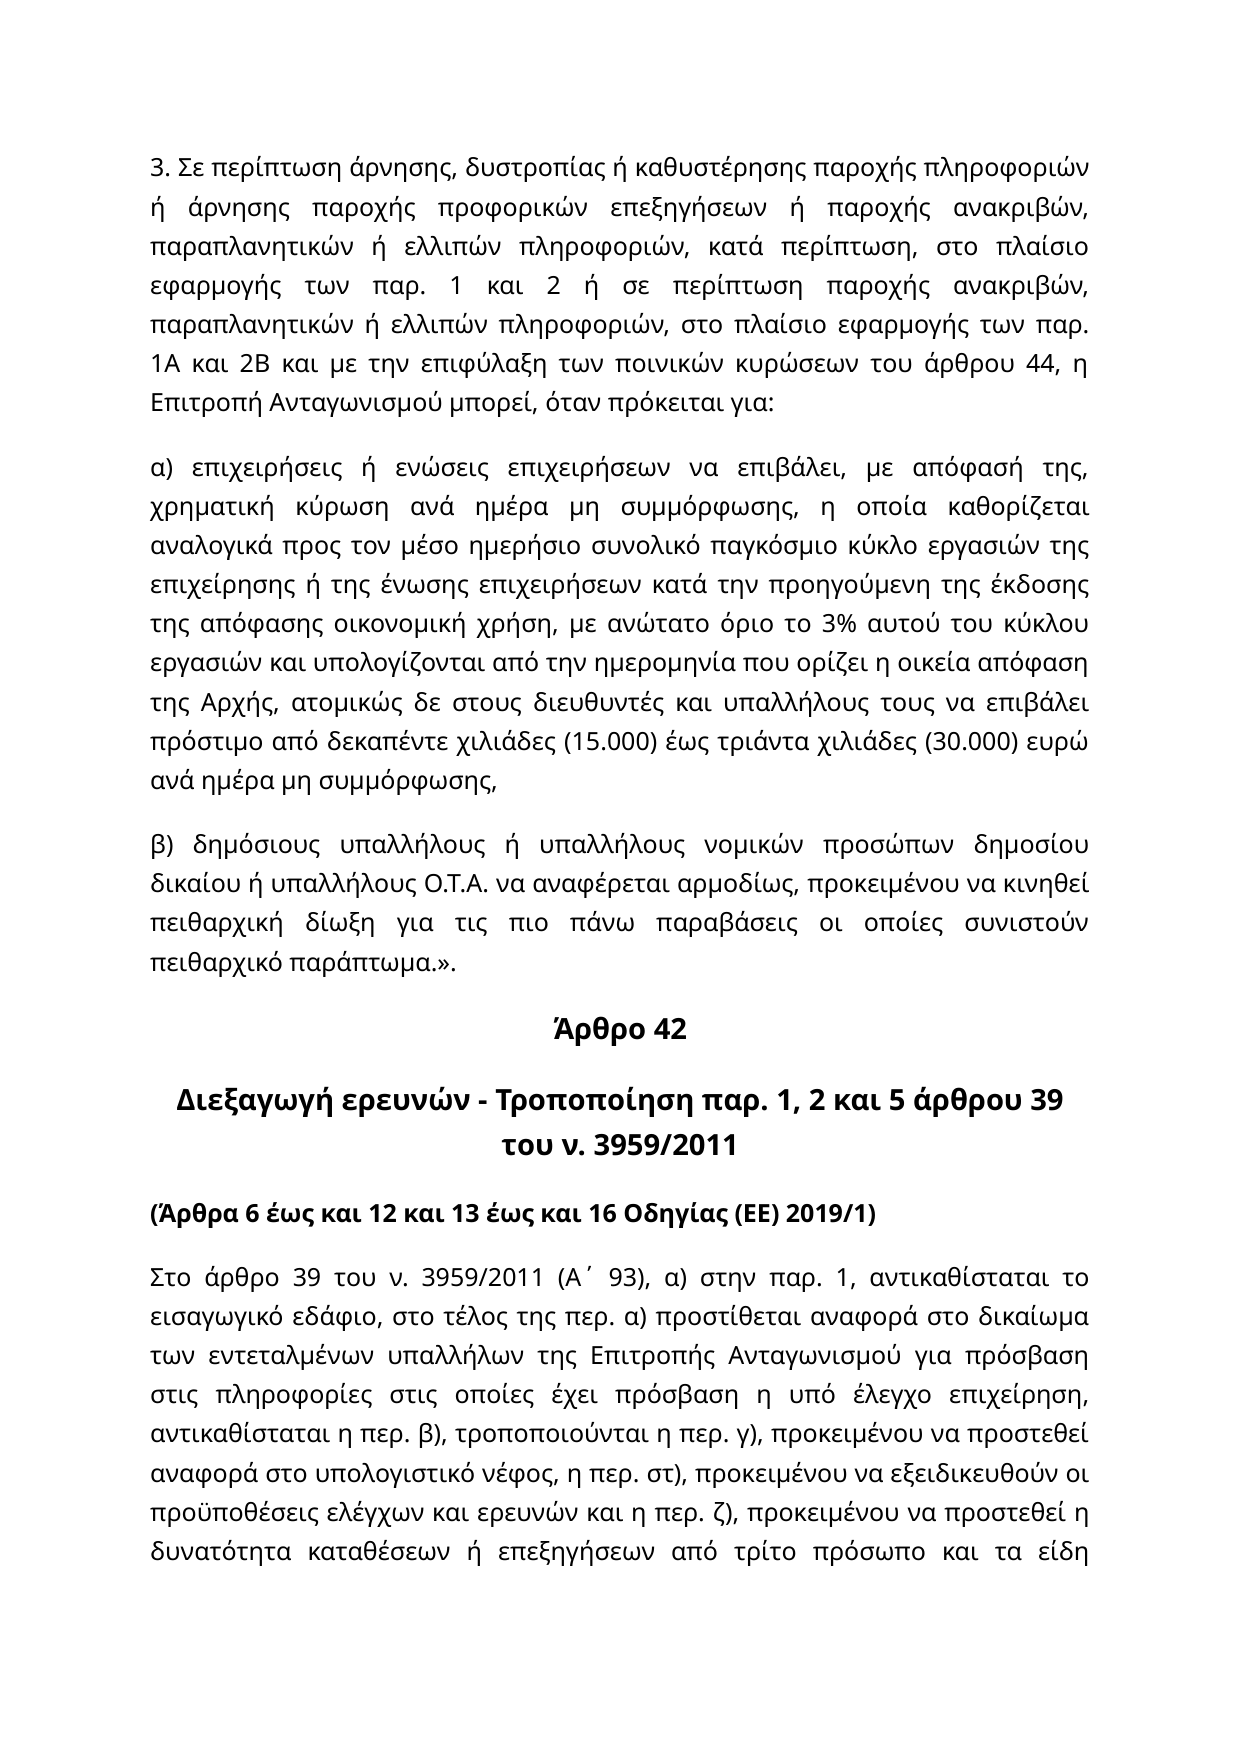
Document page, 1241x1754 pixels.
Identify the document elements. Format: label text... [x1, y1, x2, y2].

text 3. Σε περίπτωση άρνησης, δυστροπίας ή καθυστέρησης παροχής πληροφοριών ή άρνησης παροχής προφορικών επεξηγήσεων ή παροχής ανακριβών, παραπλανητικών ή ελλιπών πληροφοριών, κατά περίπτωση, στο πλαίσιο εφαρμογής των παρ. 1 και 2 ή σε περίπτωση παροχής ανακριβών, παραπλανητικών ή ελλιπών πληροφοριών, στο πλαίσιο εφαρμογής των παρ. 1Α και 2Β και με την επιφύλαξη των ποινικών κυρώσεων του άρθρου 44, η Επιτροπή Ανταγωνισμού μπορεί, όταν πρόκειται για: [150, 150, 1090, 419]
text β) δημόσιους υπαλλήλους ή υπαλλήλους νομικών προσώπων δημοσίου δικαίου ή υπαλλήλους Ο.Τ.Α. να αναφέρεται αρμοδίως, προκειμένου να κινηθεί πειθαρχική δίωξη για τις πιο πάνω παραβάσεις οι οποίες συνιστούν πειθαρχικό παράπτωμα.». [150, 827, 1090, 978]
subtitle Διεξαγωγή ερευνών - Τροποποίηση παρ. 1, 2 και 5 άρθρου 39 του ν. 3959/2011 [150, 1079, 1090, 1164]
subtitle Άρθρο 42 [150, 1008, 1090, 1048]
text Στο άρθρο 39 του ν. 3959/2011 (Α΄ 93), α) στην παρ. 1, αντικαθίσταται το εισαγωγικό εδάφιο, στο τέλος της περ. α) προστίθεται αναφορά στο δικαίωμα των εντεταλμένων υπαλλήλων της Επιτροπής Ανταγωνισμού για πρόσβαση στις πληροφορίες στις οποίες έχει πρόσβαση η υπό έλεγχο επιχείρηση, αντικαθίσταται η περ. β), τροποποιούνται η περ. γ), προκειμένου να προστεθεί αναφορά στο υπολογιστικό νέφος, η περ. στ), προκειμένου να εξειδικευθούν οι προϋποθέσεις ελέγχων και ερευνών και η περ. ζ), προκειμένου να προστεθεί η δυνατότητα καταθέσεων ή επεξηγήσεων από τρίτο πρόσωπο και τα είδη [150, 1259, 1090, 1568]
text α) επιχειρήσεις ή ενώσεις επιχειρήσεων να επιβάλει, με απόφασή της, χρηματική κύρωση ανά ημέρα μη συμμόρφωσης, η οποία καθορίζεται αναλογικά προς τον μέσο ημερήσιο συνολικό παγκόσμιο κύκλο εργασιών της επιχείρησης ή της ένωσης επιχειρήσεων κατά την προηγούμενη της έκδοσης της απόφασης οικονομική χρήση, με ανώτατο όριο το 3% αυτού του κύκλου εργασιών και υπολογίζονται από την ημερομηνία που ορίζει η οικεία απόφαση της Αρχής, ατομικώς δε στους διευθυντές και υπαλλήλους τους να επιβάλει πρόστιμο από δεκαπέντε χιλιάδες (15.000) έως τριάντα χιλιάδες (30.000) ευρώ ανά ημέρα μη συμμόρφωσης, [150, 449, 1090, 797]
text (Άρθρα 6 έως και 12 και 13 έως και 16 Οδηγίας (ΕΕ) 2019/1) [150, 1195, 1090, 1229]
